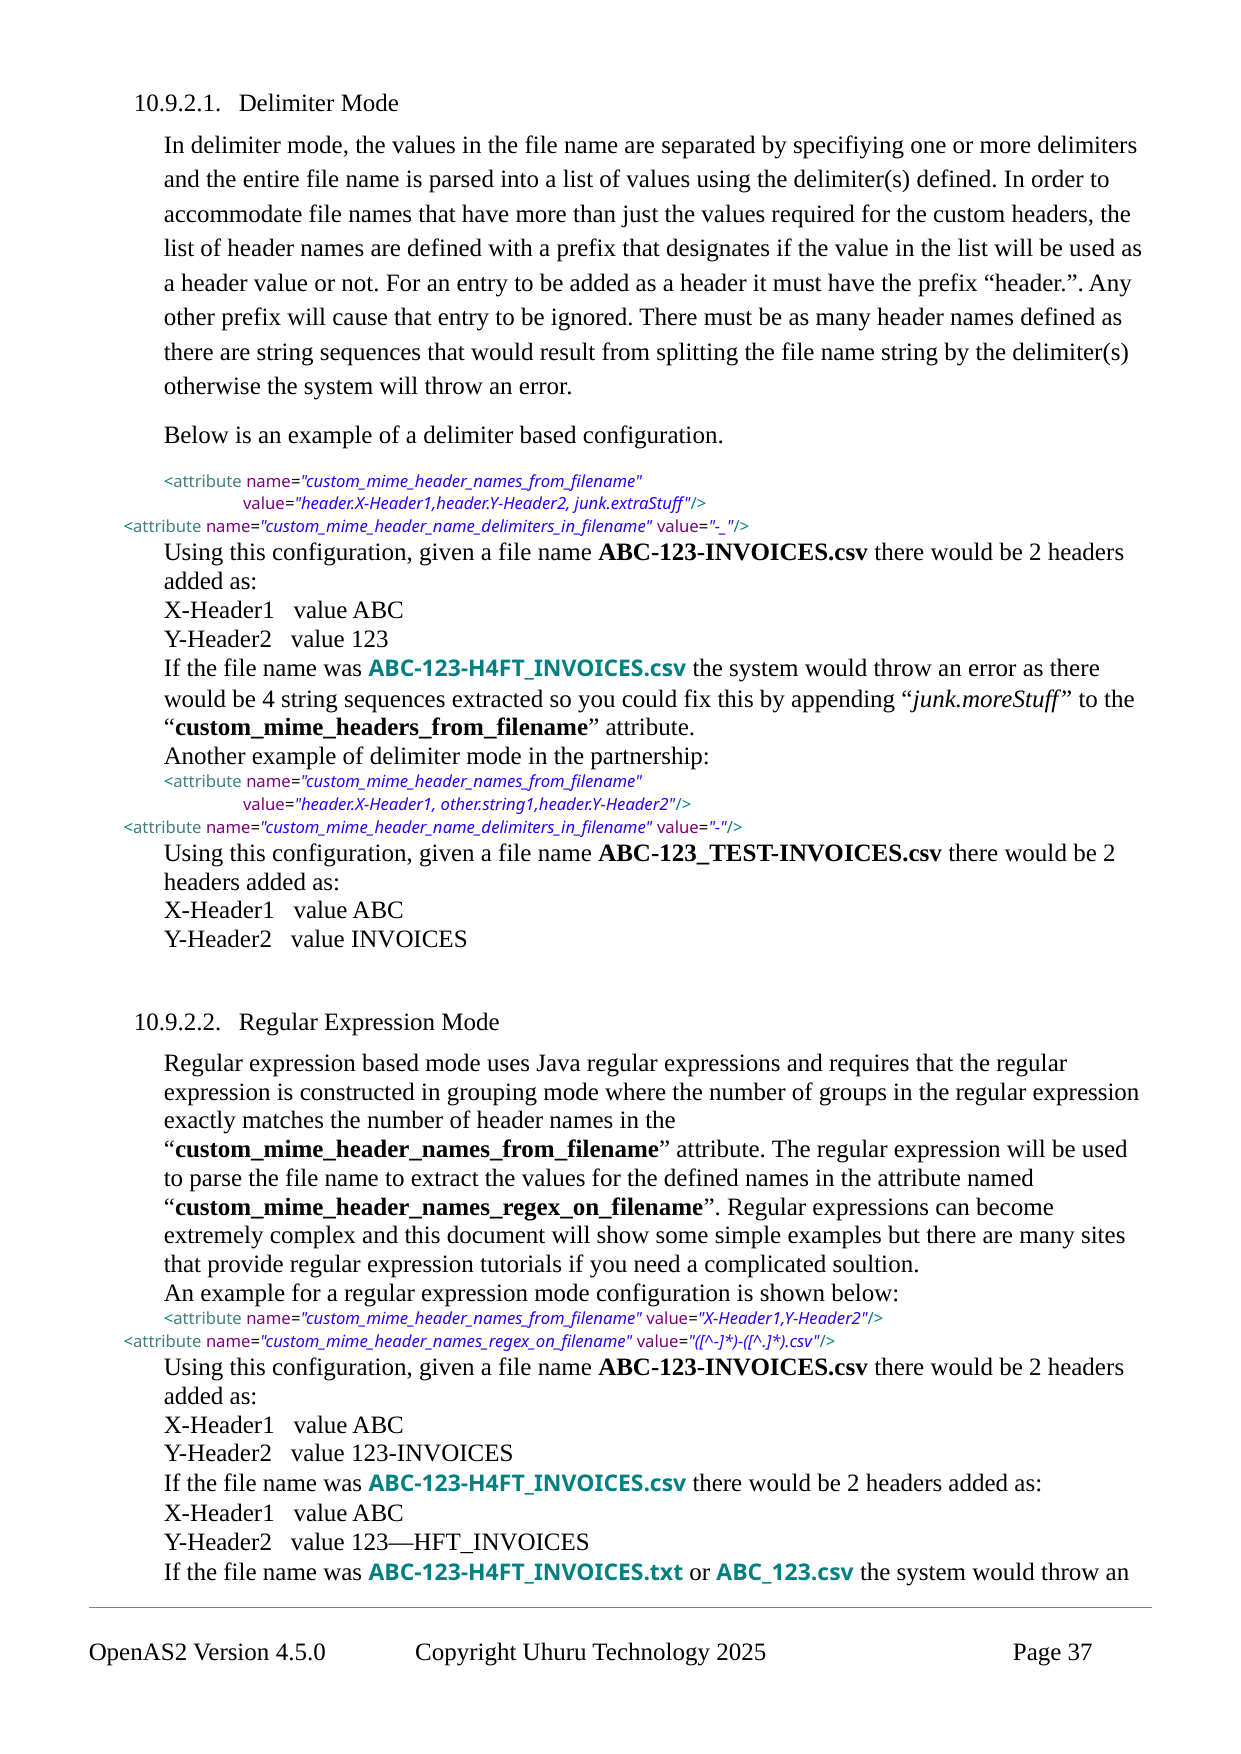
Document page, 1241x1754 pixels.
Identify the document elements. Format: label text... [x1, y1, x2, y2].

text Another example of delimiter mode in the partnership: [163, 741, 1152, 770]
text <attribute name="custom_mime_header_names_from_filename" value="X-Header1,Y-Header2"/> [163, 1307, 1152, 1329]
text If the file name was ABC-123-H4FT_INVOICES.csv there would be 2 headers added as: X-Header1 value ABC Y-Header2 value 123—HFT_INVOICES [163, 1467, 1152, 1556]
text Using this configuration, given a file name ABC-123-INVOICES.csv there would be 2 headers added as: X-Header1 value ABC Y-Header2 value 123-INVOICES [163, 1352, 1152, 1467]
text <attribute name="custom_mime_header_names_from_filename" [163, 469, 1152, 492]
text <attribute name="custom_mime_header_names_from_filename" [163, 770, 1152, 793]
text value="header.X-Header1,header.Y-Header2, junk.extraStuff"/> [163, 492, 1152, 515]
text <attribute name="custom_mime_header_name_delimiters_in_filename" value="-_"/> [88, 515, 1152, 537]
text Below is an example of a delimiter based configuration. [163, 420, 1152, 449]
text value="header.X-Header1, other.string1,header.Y-Header2"/> [163, 793, 1152, 815]
text If the file name was ABC-123-H4FT_INVOICES.csv the system would throw an error as there would be 4 string sequences extracted so you could fix this by appending “junk.moreStuff” to the “custom_mime_headers_from_filename” attribute. [163, 652, 1152, 741]
text Using this configuration, given a file name ABC-123-INVOICES.csv there would be 2 headers added as: X-Header1 value ABC Y-Header2 value 123 [163, 537, 1152, 652]
text If the file name was ABC-123-H4FT_INVOICES.txt or ABC_123.csv the system would throw an [163, 1556, 1152, 1587]
subtitle Delimiter Mode [133, 88, 1152, 117]
text <attribute name="custom_mime_header_names_regex_on_filename" value="([^-]*)-([^.]*).csv"/> [88, 1329, 1152, 1352]
text An example for a regular expression mode configuration is shown below: [163, 1278, 1152, 1307]
text Using this configuration, given a file name ABC-123_TEST-INVOICES.csv there would be 2 headers added as: X-Header1 value ABC Y-Header2 value INVOICES [163, 838, 1152, 953]
text Regular expression based mode uses Java regular expressions and requires that the regular expression is constructed in grouping mode where the number of groups in the regular expression exactly matches the number of header names in the “custom_mime_header_names_from_filename” attribute. The regular expression will be used to parse the file name to extract the values for the defined names in the attribute named “custom_mime_header_names_regex_on_filename”. Regular expressions can become extremely complex and this document will show some simple examples but there are many sites that provide regular expression tutorials if you need a complicated soultion. [163, 1048, 1152, 1278]
text <attribute name="custom_mime_header_name_delimiters_in_filename" value="-"/> [88, 815, 1152, 838]
subtitle Regular Expression Mode [133, 1007, 1152, 1036]
text In delimiter mode, the values in the file name are separated by specifiying one or more delimiters and the entire file name is parsed into a list of values using the delimiter(s) defined. In order to accommodate file names that have more than just the values required for the custom headers, the list of header names are defined with a prefix that designates if the value in the list will be used as a header value or not. For an entry to be added as a header it must have the prefix “header.”. Any other prefix will cause that entry to be ignored. There must be as many header names defined as there are string sequences that would result from splitting the file name string by the delimiter(s) otherwise the system will throw an error. [163, 130, 1152, 400]
